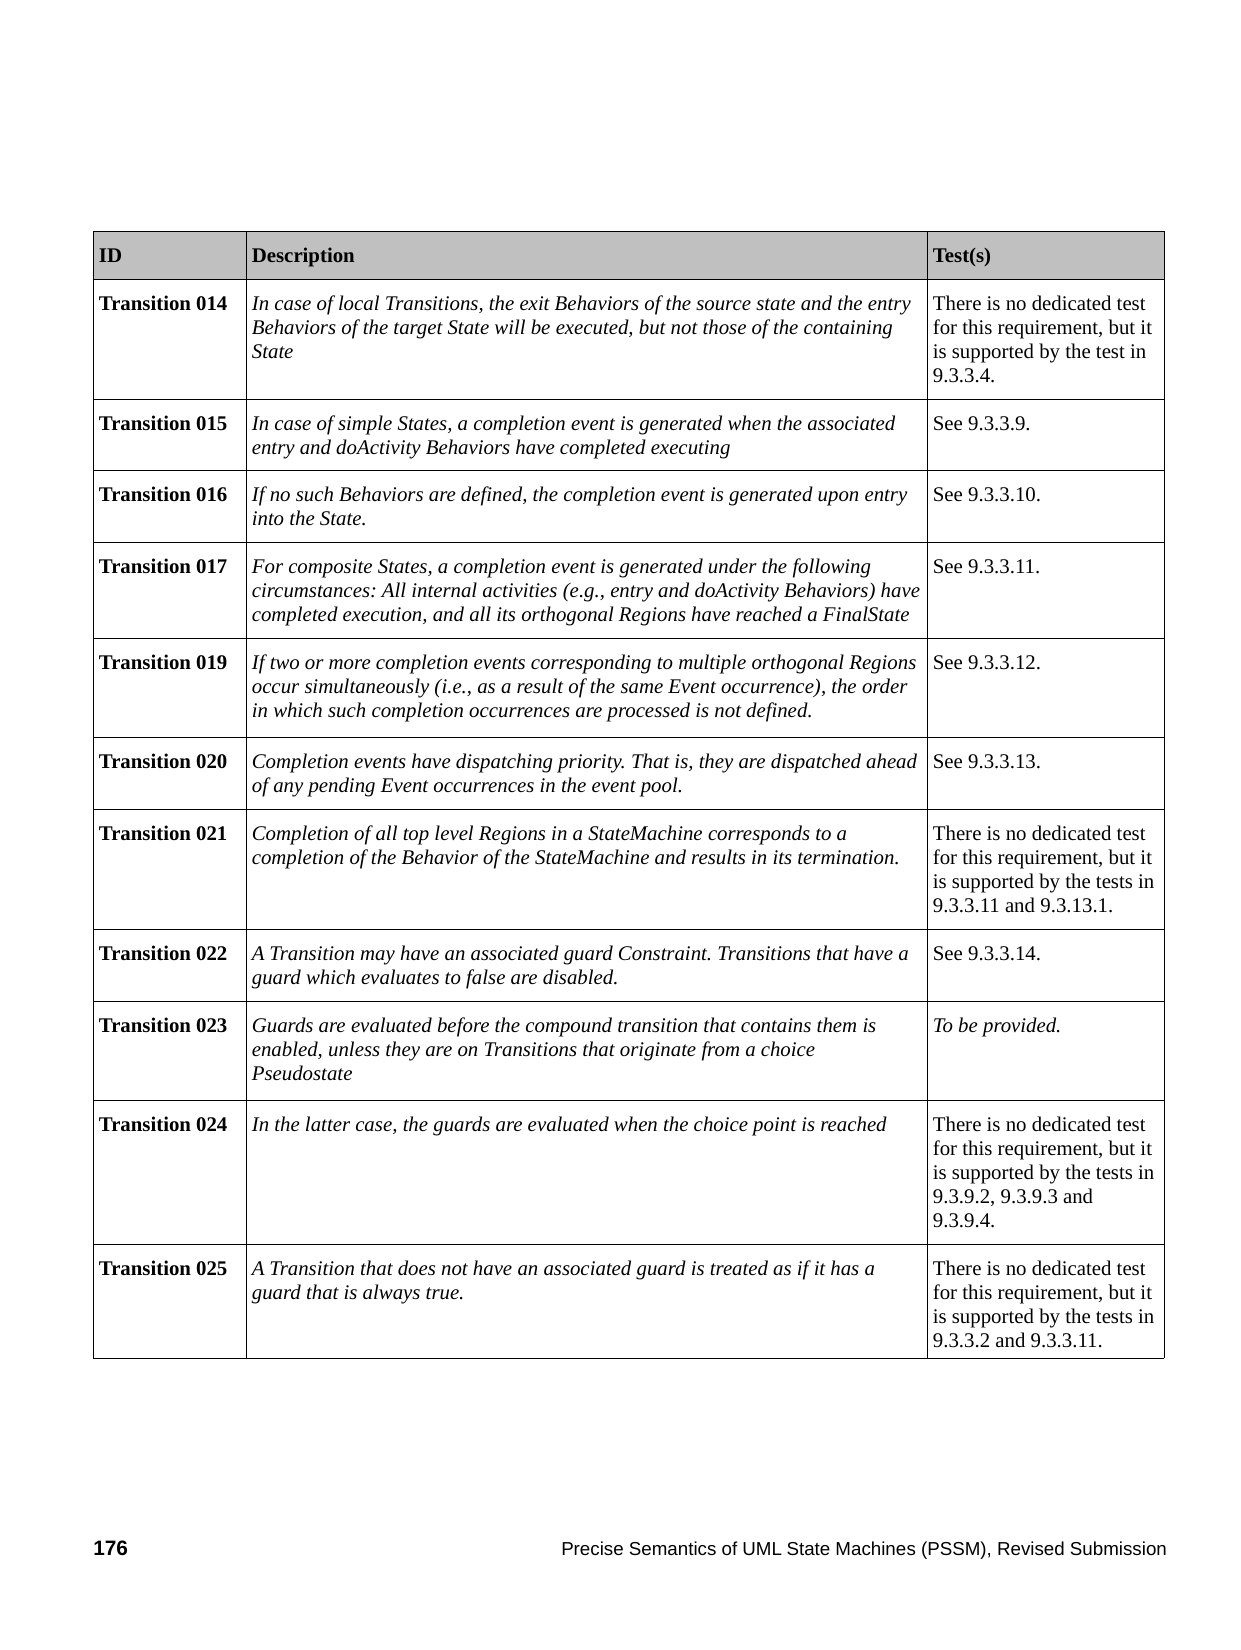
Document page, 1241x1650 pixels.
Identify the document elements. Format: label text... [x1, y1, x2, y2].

table_cell There is no dedicated test for this requirement, but it is supported by the tests in 9.3.3.11 and 9.3.13.1. [928, 810, 1164, 929]
table_cell Guards are evaluated before the compound transition that contains them is enabled, unless they are on Transitions that originate from a choice Pseudostate [247, 1002, 927, 1100]
table_cell There is no dedicated test for this requirement, but it is supported by the tests in 9.3.9.2, 9.3.9.3 and 9.3.9.4. [928, 1101, 1164, 1244]
table_cell In case of local Transitions, the exit Behaviors of the source state and the entry Behaviors of the target State will be executed, but not those of the containing State [247, 280, 927, 399]
table_cell For composite States, a completion event is generated under the following circumstances: All internal activities (e.g., entry and doActivity Behaviors) have completed execution, and all its orthogonal Regions have reached a FinalState [247, 543, 927, 638]
table_cell Transition 021 [94, 810, 246, 929]
table_cell Transition 023 [94, 1002, 246, 1100]
table_header ID [94, 232, 246, 279]
table_header Description [247, 232, 927, 279]
table_cell Transition 020 [94, 738, 246, 809]
table_cell Transition 016 [94, 471, 246, 542]
table_cell Transition 025 [94, 1245, 246, 1357]
table_cell In the latter case, the guards are evaluated when the choice point is reached [247, 1101, 927, 1244]
table_cell A Transition may have an associated guard Constraint. Transitions that have a guard which evaluates to false are disabled. [247, 930, 927, 1001]
table_cell Transition 019 [94, 639, 246, 737]
table_header Test(s) [928, 232, 1164, 279]
table_cell A Transition that does not have an associated guard is treated as if it has a guard that is always true. [247, 1245, 927, 1357]
table_cell If no such Behaviors are defined, the completion event is generated upon entry into the State. [247, 471, 927, 542]
table_cell Transition 017 [94, 543, 246, 638]
table_cell If two or more completion events corresponding to multiple orthogonal Regions occur simultaneously (i.e., as a result of the same Event occurrence), the order in which such completion occurrences are processed is not defined. [247, 639, 927, 737]
table_cell Completion of all top level Regions in a StateMachine corresponds to a completion of the Behavior of the StateMachine and results in its termination. [247, 810, 927, 929]
table_cell There is no dedicated test for this requirement, but it is supported by the tests in 9.3.3.2 and 9.3.3.11. [928, 1245, 1164, 1357]
table_cell Completion events have dispatching priority. That is, they are dispatched ahead of any pending Event occurrences in the event pool. [247, 738, 927, 809]
table_cell In case of simple States, a completion event is generated when the associated entry and doActivity Behaviors have completed executing [247, 400, 927, 470]
table_cell See 9.3.3.11. [928, 543, 1164, 638]
table_cell Transition 015 [94, 400, 246, 470]
table_cell See 9.3.3.12. [928, 639, 1164, 737]
table_cell See 9.3.3.13. [928, 738, 1164, 809]
table_cell Transition 024 [94, 1101, 246, 1244]
table_cell To be provided. [928, 1002, 1164, 1100]
table_cell See 9.3.3.14. [928, 930, 1164, 1001]
table_cell See 9.3.3.9. [928, 400, 1164, 470]
table_cell Transition 022 [94, 930, 246, 1001]
table_cell See 9.3.3.10. [928, 471, 1164, 542]
table_cell Transition 014 [94, 280, 246, 399]
table_cell There is no dedicated test for this requirement, but it is supported by the test in 9.3.3.4. [928, 280, 1164, 399]
